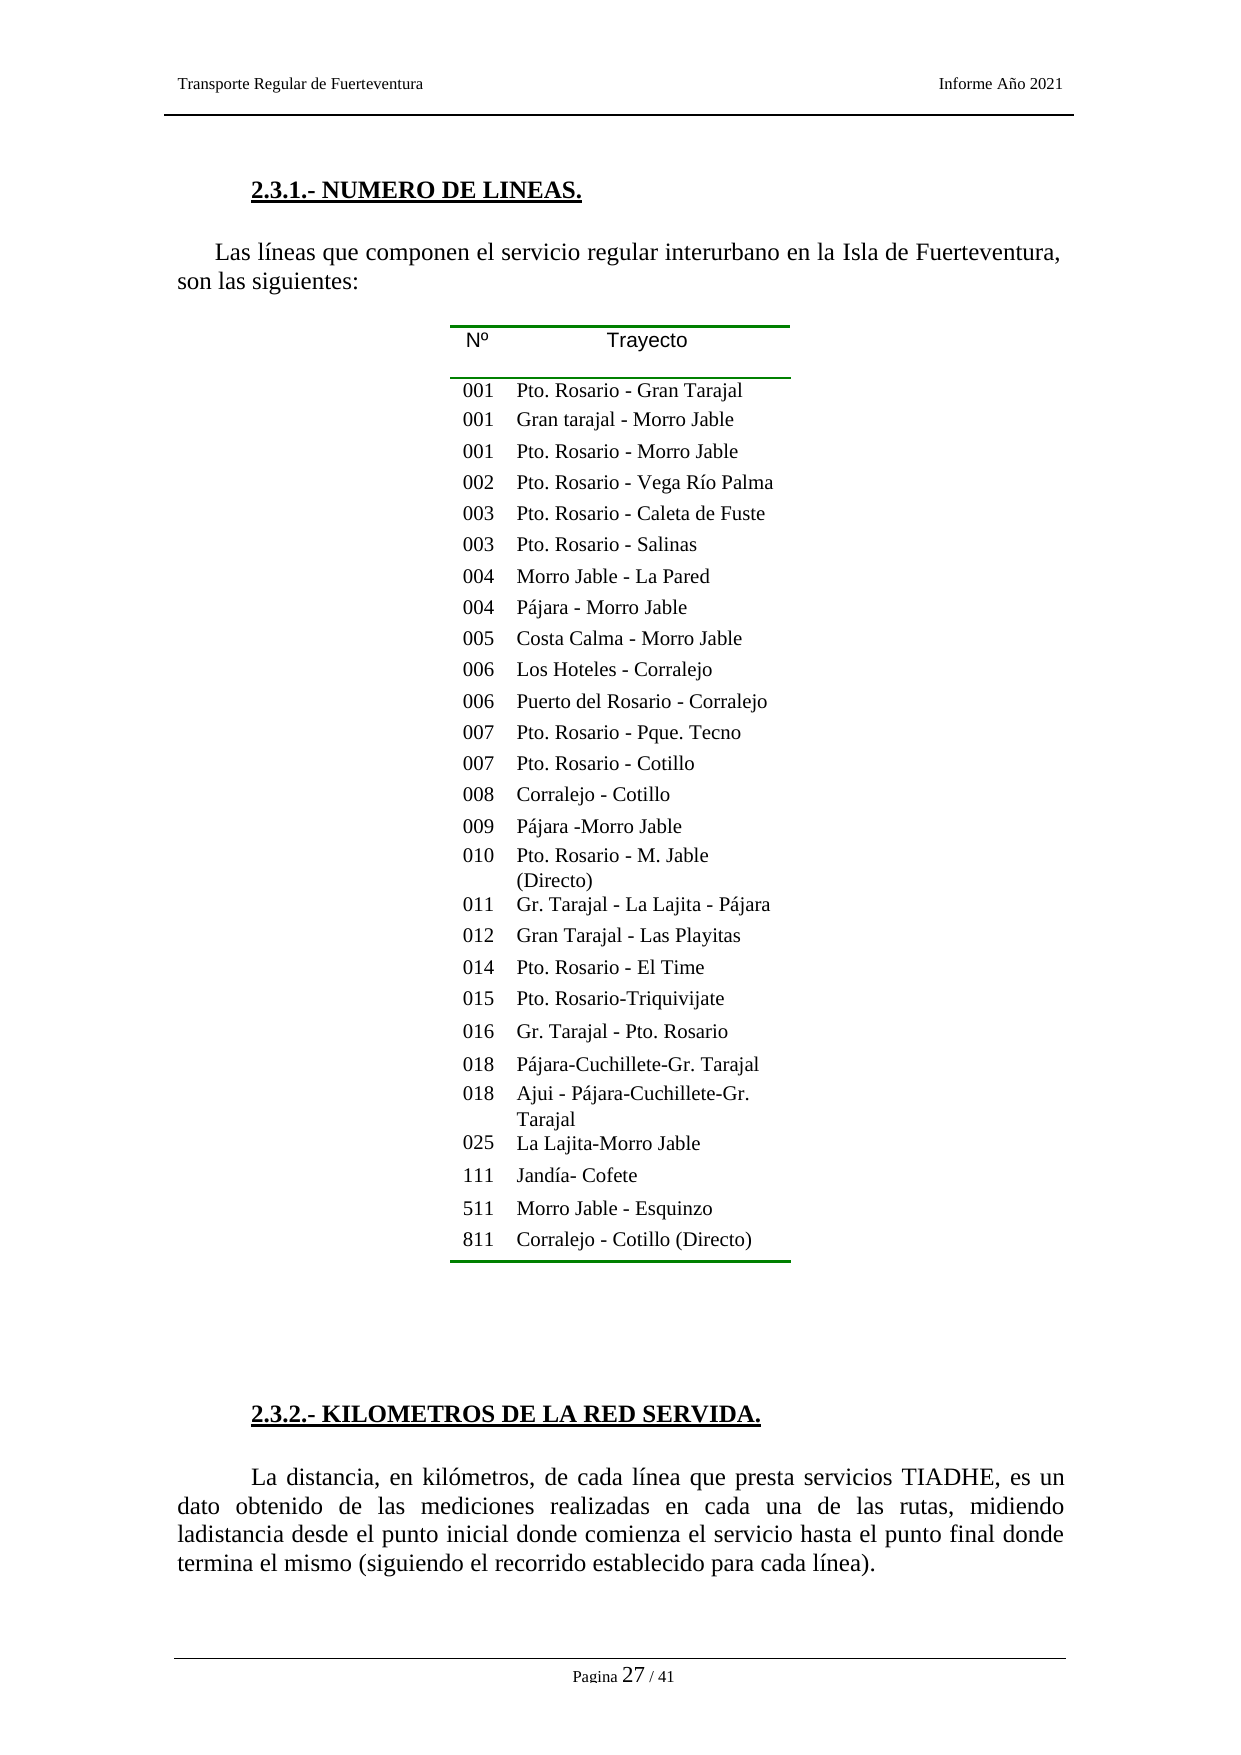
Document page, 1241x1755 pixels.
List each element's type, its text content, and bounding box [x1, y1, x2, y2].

table_cell Jandía- Cofete [505, 1160, 791, 1192]
table_cell Gr. Tarajal - Pto. Rosario [505, 1015, 791, 1048]
table_cell Ajui - Pájara-Cuchillete-Gr. [505, 1079, 791, 1107]
table_cell 016 [450, 1015, 505, 1048]
table_cell 001 [450, 405, 505, 435]
table_cell Pto. Rosario - Vega Río Palma [505, 467, 791, 498]
text La distancia, en kilómetros, de cada línea que presta servicios TIADHE, es un dato obtenido de las mediciones realizadas en cada una de las rutas, midiendo ladistancia desde el punto inicial donde comienza el servicio hasta el punto final donde termina el mismo (siguiendo el recorrido establecido para cada línea). [177, 1462, 1065, 1577]
table_cell 025 [450, 1107, 505, 1159]
table_cell 001 [450, 435, 505, 467]
table_cell Pto. Rosario - Cotillo [505, 748, 791, 779]
table_cell Corralejo - Cotillo [505, 779, 791, 810]
table_cell Pto. Rosario - Pque. Tecno [505, 717, 791, 748]
table_cell 002 [450, 467, 505, 498]
table_header 001 [450, 379, 505, 404]
subtitle 2.3.1.- NUMERO DE LINEAS. [251, 175, 1188, 203]
table_cell 003 [450, 498, 505, 529]
subtitle 2.3.2.- KILOMETROS DE LA RED SERVIDA. [251, 1399, 1188, 1428]
table_cell (Directo) Gr. Tarajal - La Lajita - Pájara [505, 869, 791, 920]
table_cell 012 [450, 920, 505, 952]
table_cell Pájara -Morro Jable [505, 810, 791, 841]
text Nº Trayecto [64, 323, 1088, 352]
table_cell 010 [450, 841, 505, 869]
table_cell Pto. Rosario - Salinas [505, 529, 791, 560]
table_cell Morro Jable - Esquinzo [505, 1192, 791, 1224]
table_cell 003 [450, 529, 505, 560]
table_cell Pto. Rosario-Triquivijate [505, 983, 791, 1015]
table_cell 018 [450, 1048, 505, 1079]
table_cell Gran Tarajal - Las Playitas [505, 920, 791, 952]
table_cell 004 [450, 592, 505, 623]
table_cell 008 [450, 779, 505, 810]
table_cell 018 [450, 1079, 505, 1107]
table_cell Pájara-Cuchillete-Gr. Tarajal [505, 1048, 791, 1079]
table_cell 111 [450, 1160, 505, 1192]
table_cell 007 [450, 748, 505, 779]
table_cell 006 [450, 654, 505, 685]
table_cell Tarajal La Lajita-Morro Jable [505, 1107, 791, 1159]
table_cell Pto. Rosario - M. Jable [505, 841, 791, 869]
table_cell Puerto del Rosario - Corralejo [505, 685, 791, 717]
table_cell 011 [450, 869, 505, 920]
table_cell 015 [450, 983, 505, 1015]
table_cell 009 [450, 810, 505, 841]
table_cell Costa Calma - Morro Jable [505, 623, 791, 654]
table_cell 811 [450, 1224, 505, 1260]
table_cell 004 [450, 560, 505, 592]
table_cell Morro Jable - La Pared [505, 560, 791, 592]
table_cell Pto. Rosario - Caleta de Fuste [505, 498, 791, 529]
table_cell 005 [450, 623, 505, 654]
table_cell Corralejo - Cotillo (Directo) [505, 1224, 791, 1260]
table_cell Pájara - Morro Jable [505, 592, 791, 623]
table_cell Pto. Rosario - Morro Jable [505, 435, 791, 467]
table_cell 007 [450, 717, 505, 748]
table_cell 511 [450, 1192, 505, 1224]
table_cell Los Hoteles - Corralejo [505, 654, 791, 685]
text Las líneas que componen el servicio regular interurbano en la Isla de Fuerteventura, son las siguientes: [177, 238, 1062, 294]
table_header Pto. Rosario - Gran Tarajal [505, 379, 791, 404]
table_cell Pto. Rosario - El Time [505, 952, 791, 983]
table_cell 014 [450, 952, 505, 983]
table_cell 006 [450, 685, 505, 717]
table_cell Gran tarajal - Morro Jable [505, 405, 791, 435]
